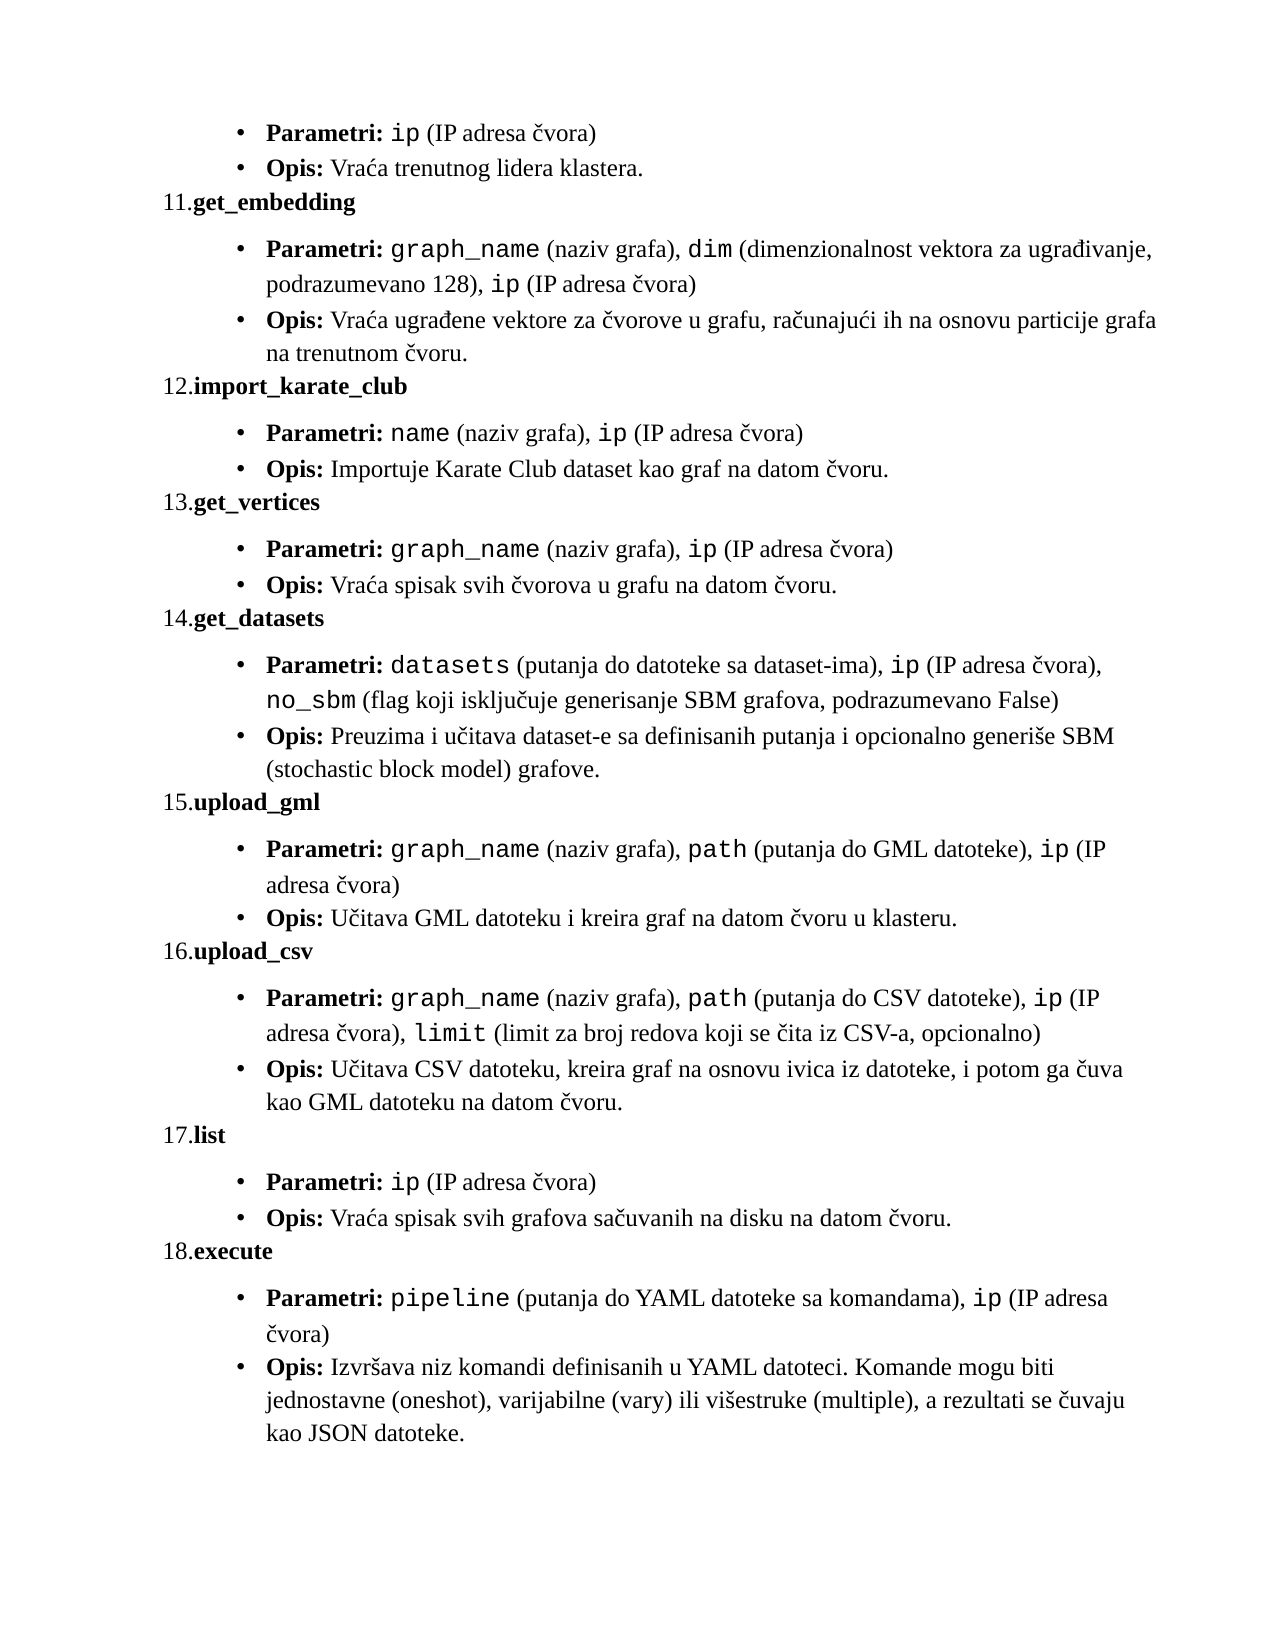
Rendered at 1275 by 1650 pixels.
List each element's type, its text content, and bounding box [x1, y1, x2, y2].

list Opis: Učitava GML datoteku i kreira graf na datom čvoru u klasteru. [236, 903, 1157, 931]
list Parametri: graph_name (naziv grafa), dim (dimenzionalnost vektora za ugrađivanje, podrazumevano 128), ip (IP adresa čvora) [236, 234, 1157, 300]
list get_datasets [162, 603, 1157, 632]
list Parametri: graph_name (naziv grafa), ip (IP adresa čvora) [236, 534, 1157, 565]
list get_embedding [162, 187, 1157, 215]
list Parametri: name (naziv grafa), ip (IP adresa čvora) [236, 418, 1157, 449]
list Opis: Vraća trenutnog lidera klastera. [236, 153, 1157, 182]
list Parametri: ip (IP adresa čvora) [236, 118, 1157, 149]
list execute [162, 1236, 1157, 1265]
list Parametri: graph_name (naziv grafa), path (putanja do GML datoteke), ip (IP adresa čvora) [236, 834, 1157, 898]
list get_vertices [162, 487, 1157, 516]
list upload_csv [162, 936, 1157, 964]
list Opis: Učitava CSV datoteku, kreira graf na osnovu ivica iz datoteke, i potom ga čuva kao GML datoteku na datom čvoru. [236, 1054, 1157, 1116]
list Opis: Vraća spisak svih grafova sačuvanih na disku na datom čvoru. [236, 1203, 1157, 1232]
list Opis: Preuzima i učitava dataset-e sa definisanih putanja i opcionalno generiše SBM (stochastic block model) grafove. [236, 721, 1157, 783]
list Parametri: graph_name (naziv grafa), path (putanja do CSV datoteke), ip (IP adresa čvora), limit (limit za broj redova koji se čita iz CSV-a, opcionalno) [236, 983, 1157, 1049]
list Parametri: ip (IP adresa čvora) [236, 1167, 1157, 1198]
list Parametri: pipeline (putanja do YAML datoteke sa komandama), ip (IP adresa čvora) [236, 1283, 1157, 1347]
list Opis: Vraća spisak svih čvorova u grafu na datom čvoru. [236, 570, 1157, 598]
list upload_gml [162, 787, 1157, 816]
list Parametri: datasets (putanja do datoteke sa dataset-ima), ip (IP adresa čvora), no_sbm (flag koji isključuje generisanje SBM grafova, podrazumevano False) [236, 650, 1157, 716]
list Opis: Importuje Karate Club dataset kao graf na datom čvoru. [236, 454, 1157, 482]
list Opis: Izvršava niz komandi definisanih u YAML datoteci. Komande mogu biti jednostavne (oneshot), varijabilne (vary) ili višestruke (multiple), a rezultati se čuvaju kao JSON datoteke. [236, 1352, 1157, 1446]
list list [162, 1120, 1157, 1149]
list Opis: Vraća ugrađene vektore za čvorove u grafu, računajući ih na osnovu particije grafa na trenutnom čvoru. [236, 305, 1157, 366]
list import_karate_club [162, 371, 1157, 399]
